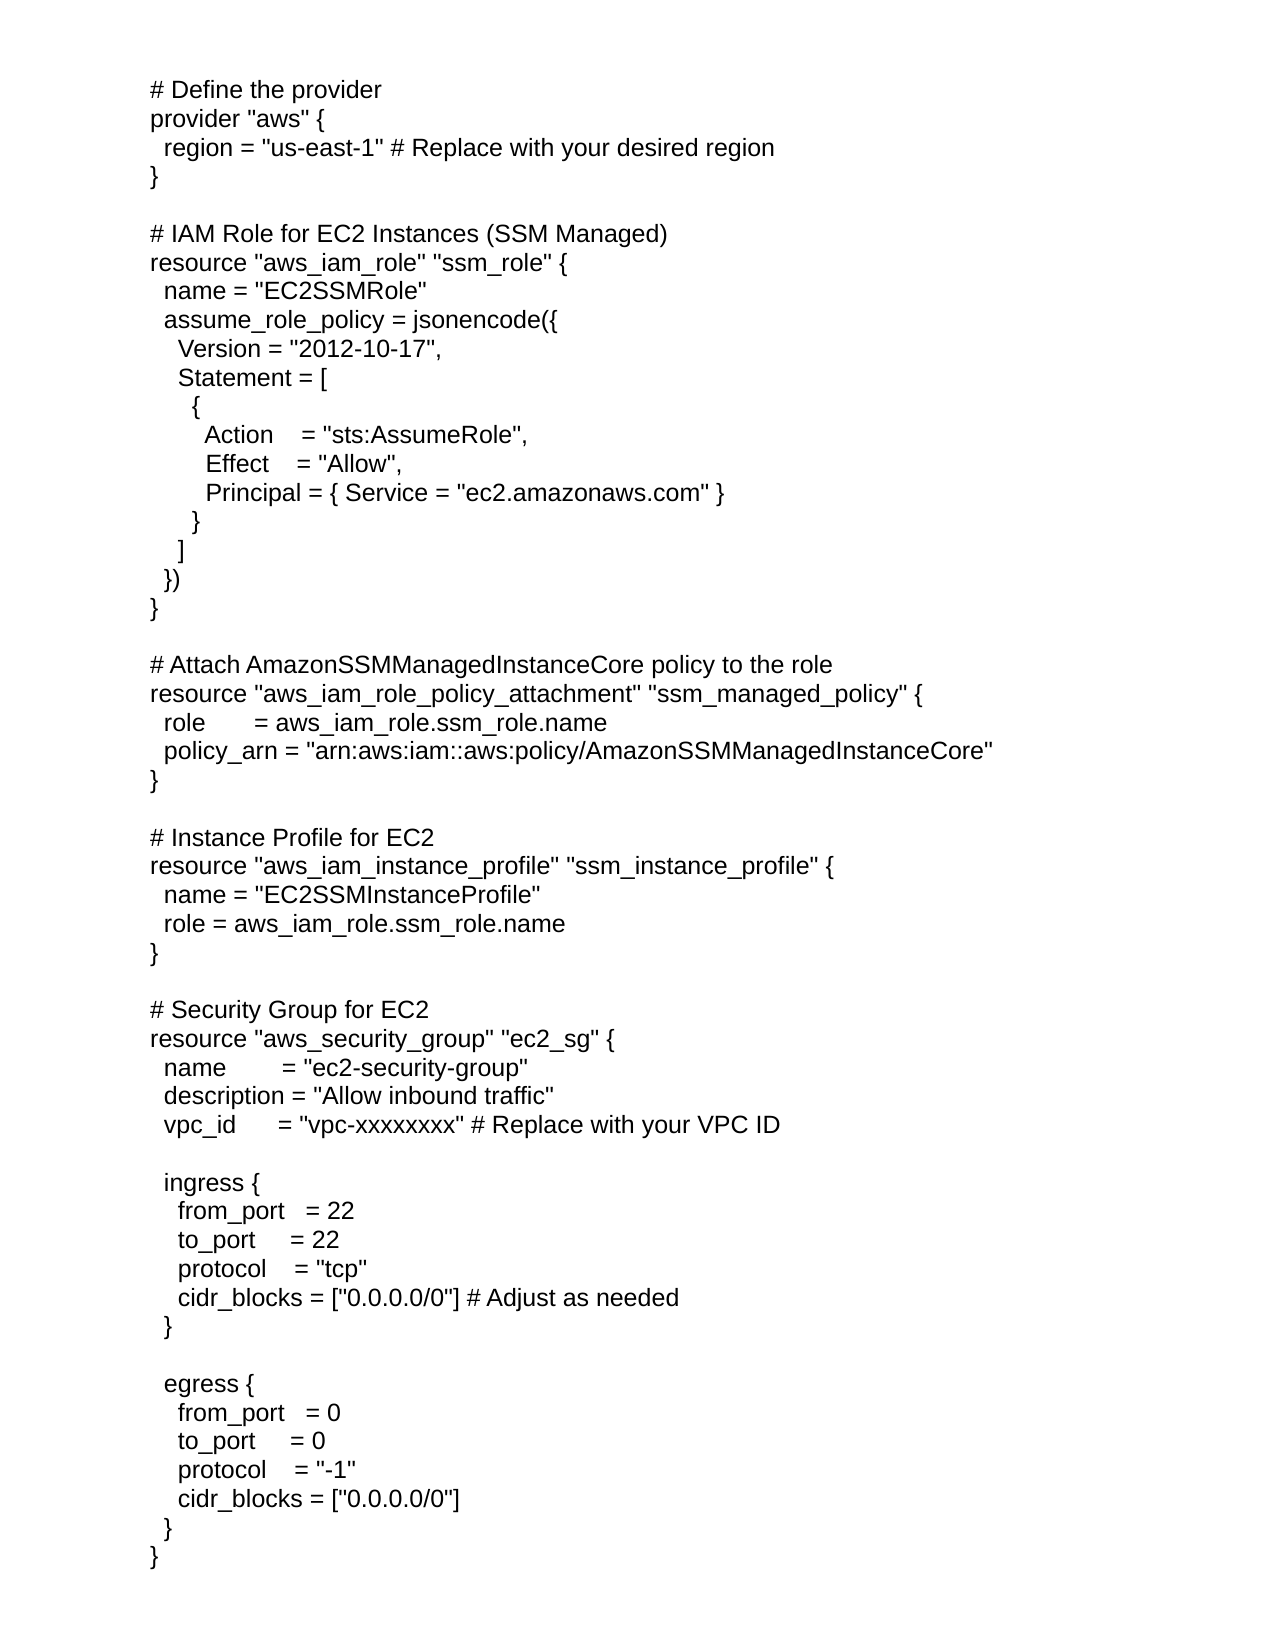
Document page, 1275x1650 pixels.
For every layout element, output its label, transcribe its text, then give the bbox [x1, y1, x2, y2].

text } [150, 1311, 1125, 1340]
text egress { [150, 1369, 1125, 1397]
text resource "aws_iam_role_policy_attachment" "ssm_managed_policy" { [150, 679, 1125, 707]
text role = aws_iam_role.ssm_role.name [150, 707, 1125, 736]
text } [150, 1541, 1125, 1570]
text Principal = { Service = "ec2.amazonaws.com" } [150, 477, 1125, 506]
text } [150, 1512, 1125, 1541]
text protocol = "-1" [150, 1455, 1125, 1484]
text resource "aws_iam_instance_profile" "ssm_instance_profile" { [150, 851, 1125, 880]
text } [150, 937, 1125, 966]
text vpc_id = "vpc-xxxxxxxx" # Replace with your VPC ID [150, 1110, 1125, 1139]
text Effect = "Allow", [150, 449, 1125, 477]
text # Instance Profile for EC2 [150, 822, 1125, 851]
text resource "aws_security_group" "ec2_sg" { [150, 1024, 1125, 1052]
text cidr_blocks = ["0.0.0.0/0"] # Adjust as needed [150, 1282, 1125, 1311]
text name = "EC2SSMInstanceProfile" [150, 880, 1125, 909]
text } [150, 506, 1125, 535]
text { [150, 391, 1125, 420]
text protocol = "tcp" [150, 1254, 1125, 1282]
text } [150, 765, 1125, 794]
text to_port = 22 [150, 1225, 1125, 1254]
text Action = "sts:AssumeRole", [150, 420, 1125, 449]
text to_port = 0 [150, 1426, 1125, 1455]
text cidr_blocks = ["0.0.0.0/0"] [150, 1484, 1125, 1512]
text region = "us-east-1" # Replace with your desired region [150, 132, 1125, 161]
text description = "Allow inbound traffic" [150, 1081, 1125, 1110]
text name = "ec2-security-group" [150, 1052, 1125, 1081]
text # Security Group for EC2 [150, 995, 1125, 1024]
text ] [150, 535, 1125, 564]
text Statement = [ [150, 362, 1125, 391]
text from_port = 22 [150, 1196, 1125, 1225]
text policy_arn = "arn:aws:iam::aws:policy/AmazonSSMManagedInstanceCore" [150, 736, 1125, 765]
text # IAM Role for EC2 Instances (SSM Managed) [150, 219, 1125, 247]
text provider "aws" { [150, 104, 1125, 132]
text assume_role_policy = jsonencode({ [150, 305, 1125, 334]
text } [150, 161, 1125, 190]
text ingress { [150, 1167, 1125, 1196]
text } [150, 592, 1125, 621]
text name = "EC2SSMRole" [150, 276, 1125, 305]
text role = aws_iam_role.ssm_role.name [150, 909, 1125, 937]
text from_port = 0 [150, 1397, 1125, 1426]
text # Attach AmazonSSMManagedInstanceCore policy to the role [150, 650, 1125, 679]
text # Define the provider [150, 75, 1125, 104]
text }) [150, 564, 1125, 592]
text Version = "2012-10-17", [150, 334, 1125, 362]
text resource "aws_iam_role" "ssm_role" { [150, 247, 1125, 276]
